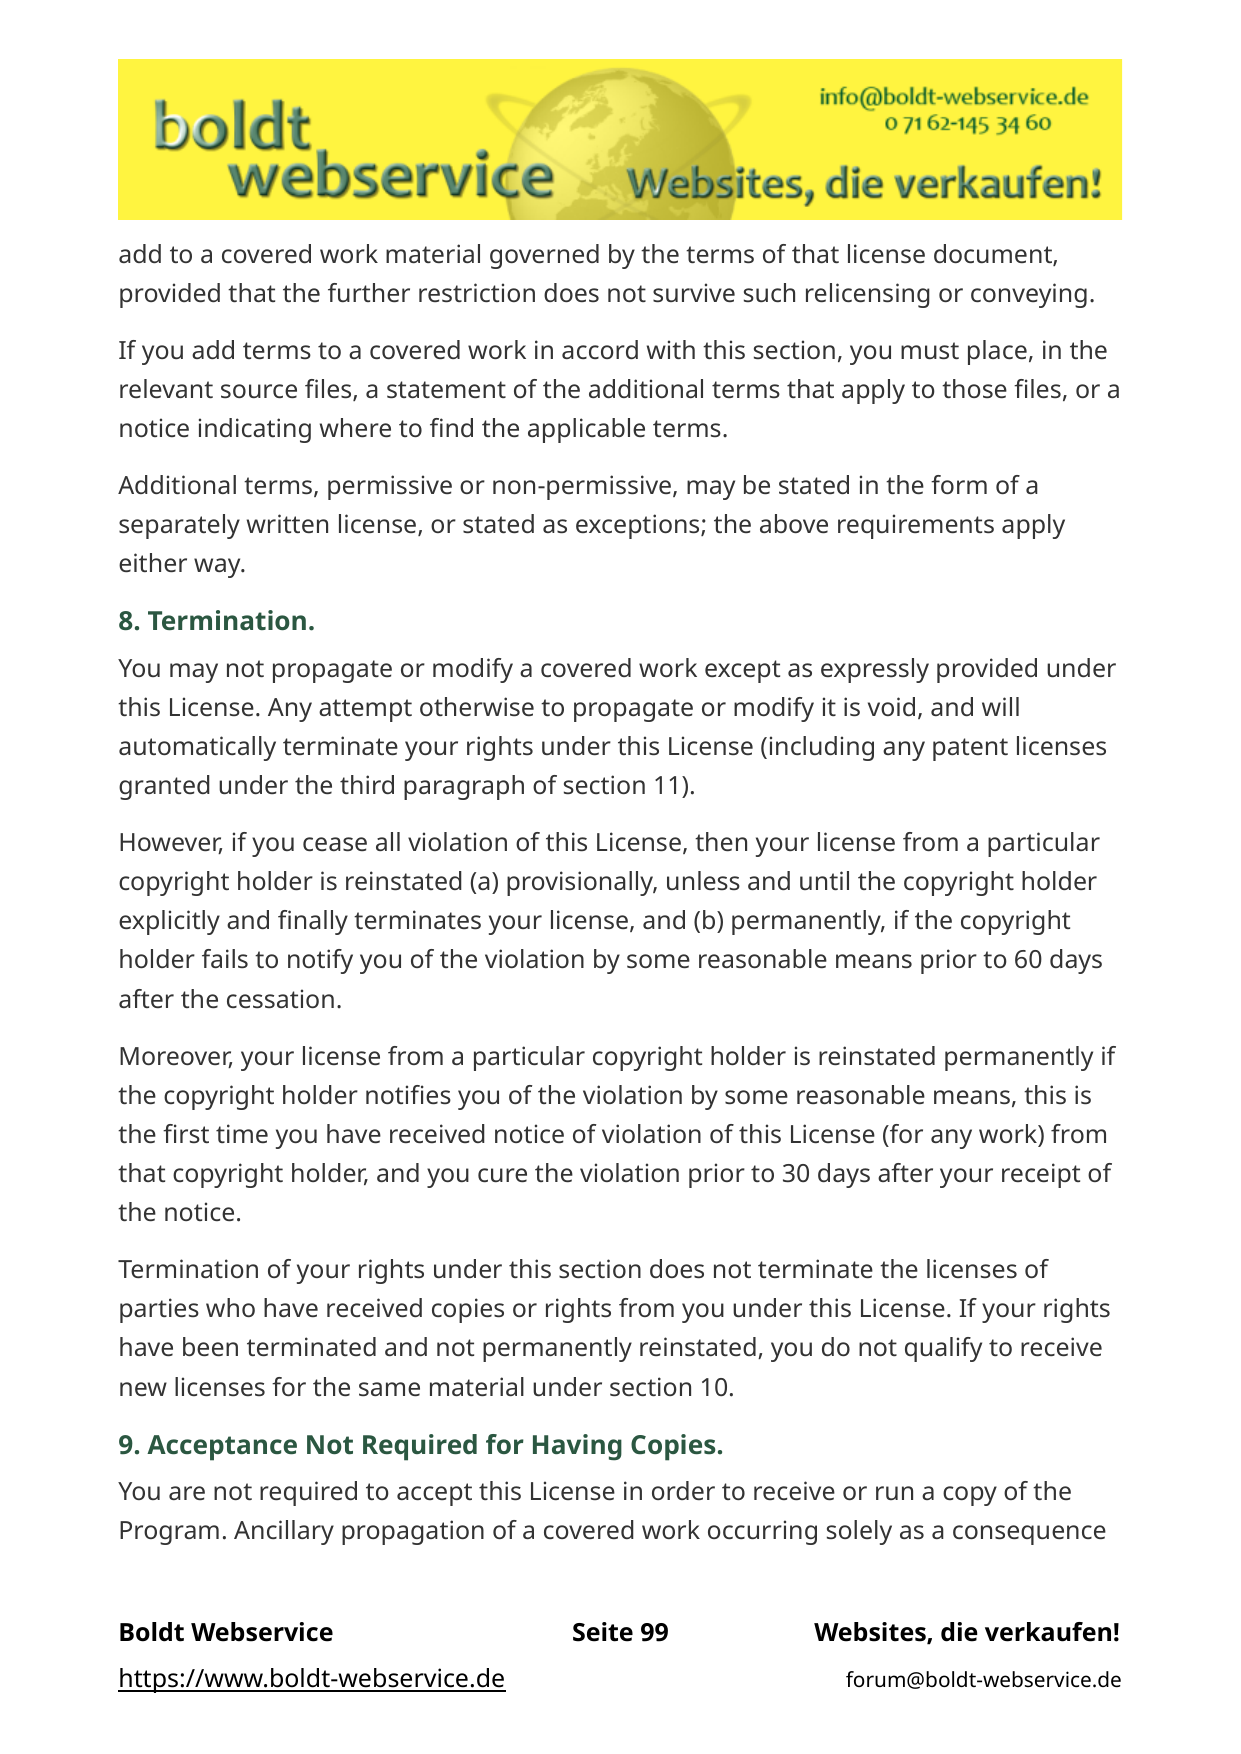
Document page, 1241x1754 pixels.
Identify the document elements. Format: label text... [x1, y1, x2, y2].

text If you add terms to a covered work in accord with this section, you must place, in the relevant source files, a statement of the additional terms that apply to those files, or a notice indicating where to find the applicable terms. [118, 332, 1122, 445]
text However, if you cease all violation of this License, then your license from a particular copyright holder is reinstated (a) provisionally, unless and until the copyright holder explicitly and finally terminates your license, and (b) permanently, if the copyright holder fails to notify you of the violation by some reasonable means prior to 60 days after the cessation. [118, 824, 1122, 1015]
text You are not required to accept this License in order to receive or run a copy of the Program. Ancillary propagation of a covered work occurring solely as a consequence [118, 1473, 1122, 1547]
text add to a covered work material governed by the terms of that license document, provided that the further restriction does not survive such relicensing or conveying. [118, 236, 1122, 309]
subtitle 8. Termination. [118, 603, 1122, 638]
text Termination of your rights under this section does not terminate the licenses of parties who have received copies or rights from you under this License. If your rights have been terminated and not permanently reinstated, you do not qualify to receive new licenses for the same material under section 10. [118, 1252, 1122, 1403]
text Moreover, your license from a particular copyright holder is reinstated permanently if the copyright holder notifies you of the violation by some reasonable means, this is the first time you have received notice of violation of this License (for any work) from that copyright holder, and you cure the violation prior to 30 days after your receipt of the notice. [118, 1038, 1122, 1229]
picture [118, 59, 1123, 220]
subtitle 9. Acceptance Not Required for Having Copies. [118, 1426, 1122, 1462]
text Additional terms, permissive or non-permissive, may be stated in the form of a separately written license, or stated as exceptions; the above requirements apply either way. [118, 467, 1122, 580]
text You may not propagate or modify a covered work except as expressly provided under this License. Any attempt otherwise to propagate or modify it is void, and will automatically terminate your rights under this License (including any patent licenses granted under the third paragraph of section 11). [118, 650, 1122, 802]
